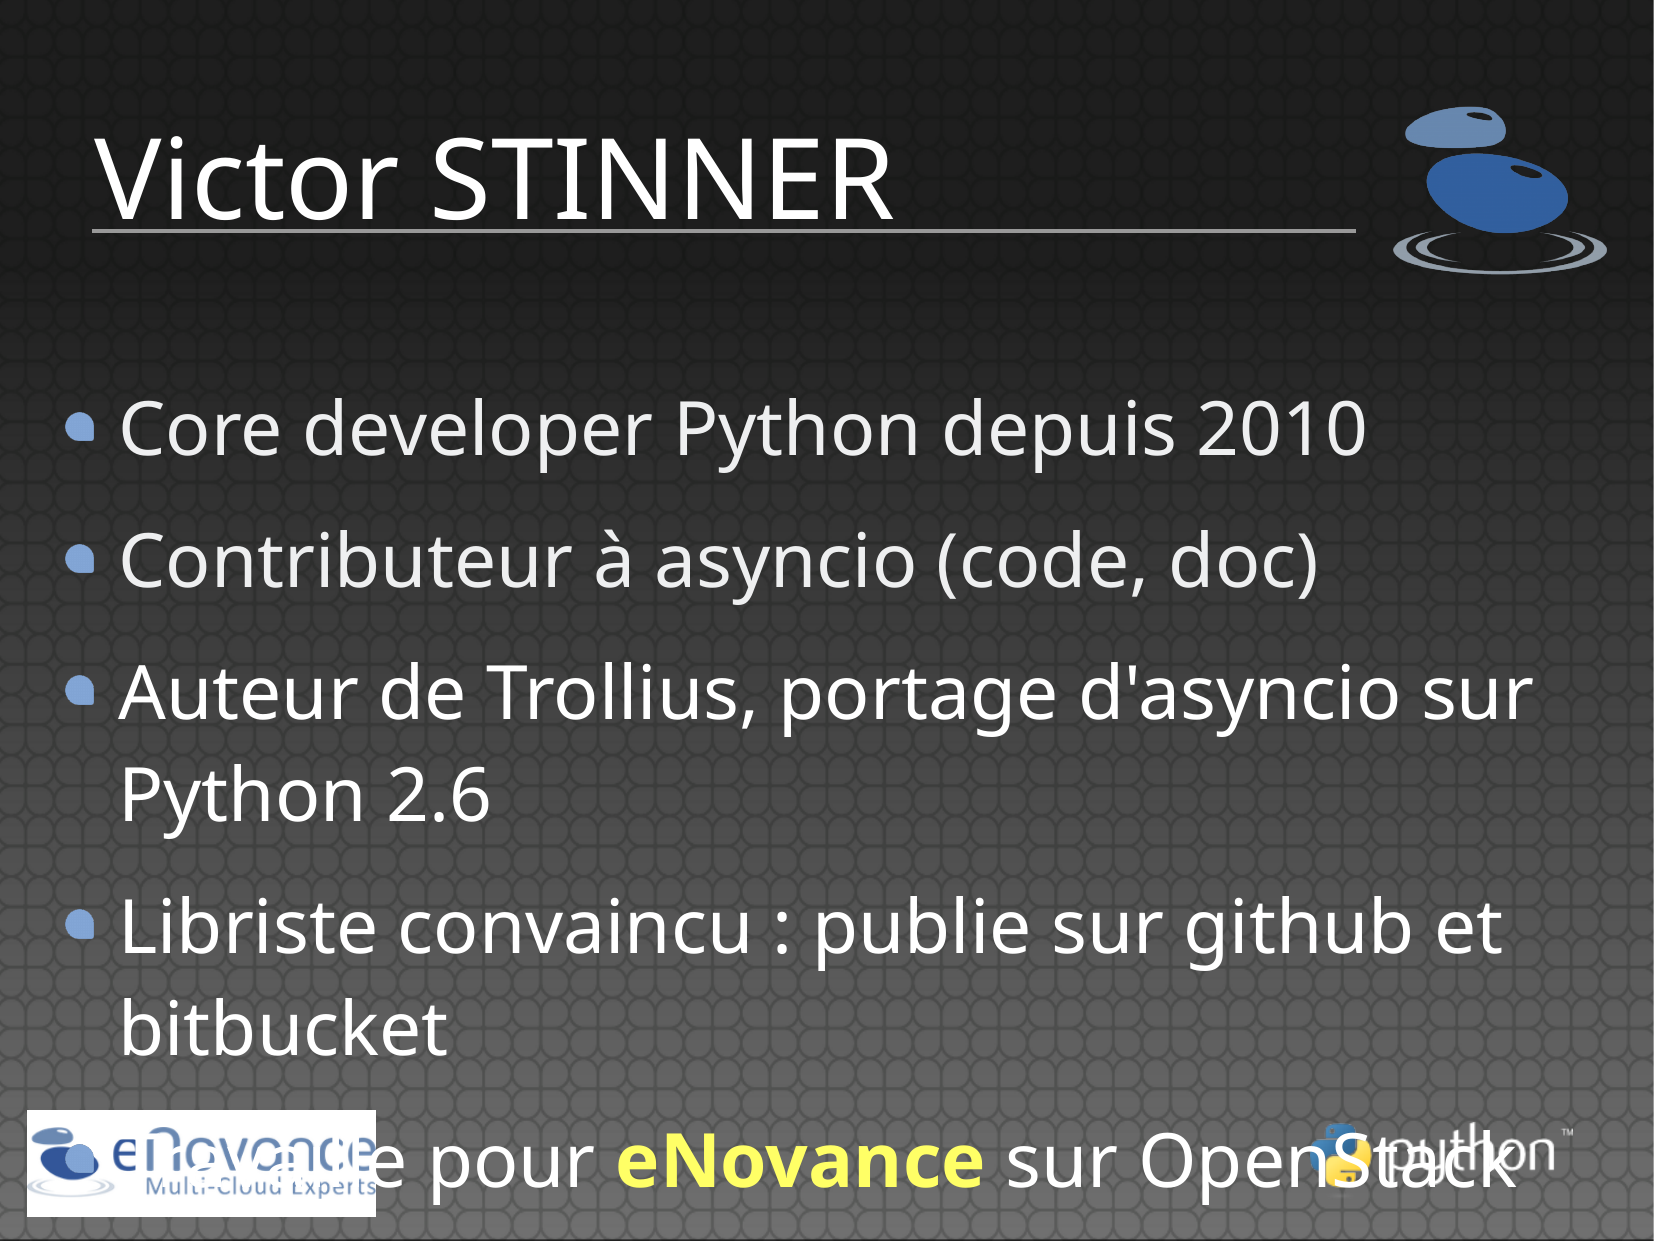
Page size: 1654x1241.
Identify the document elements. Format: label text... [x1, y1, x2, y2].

list Core developer Python depuis 2010 Contributeur à asyncio (code, doc) Auteur de Trollius, portage d'asyncio sur Python 2.6 Libriste convaincu : publie sur github et bitbucket Travaille pour eNovance sur OpenStack [47, 243, 1581, 1113]
title Victor STINNER [94, 100, 1426, 251]
picture [0, 0, 1654, 1241]
